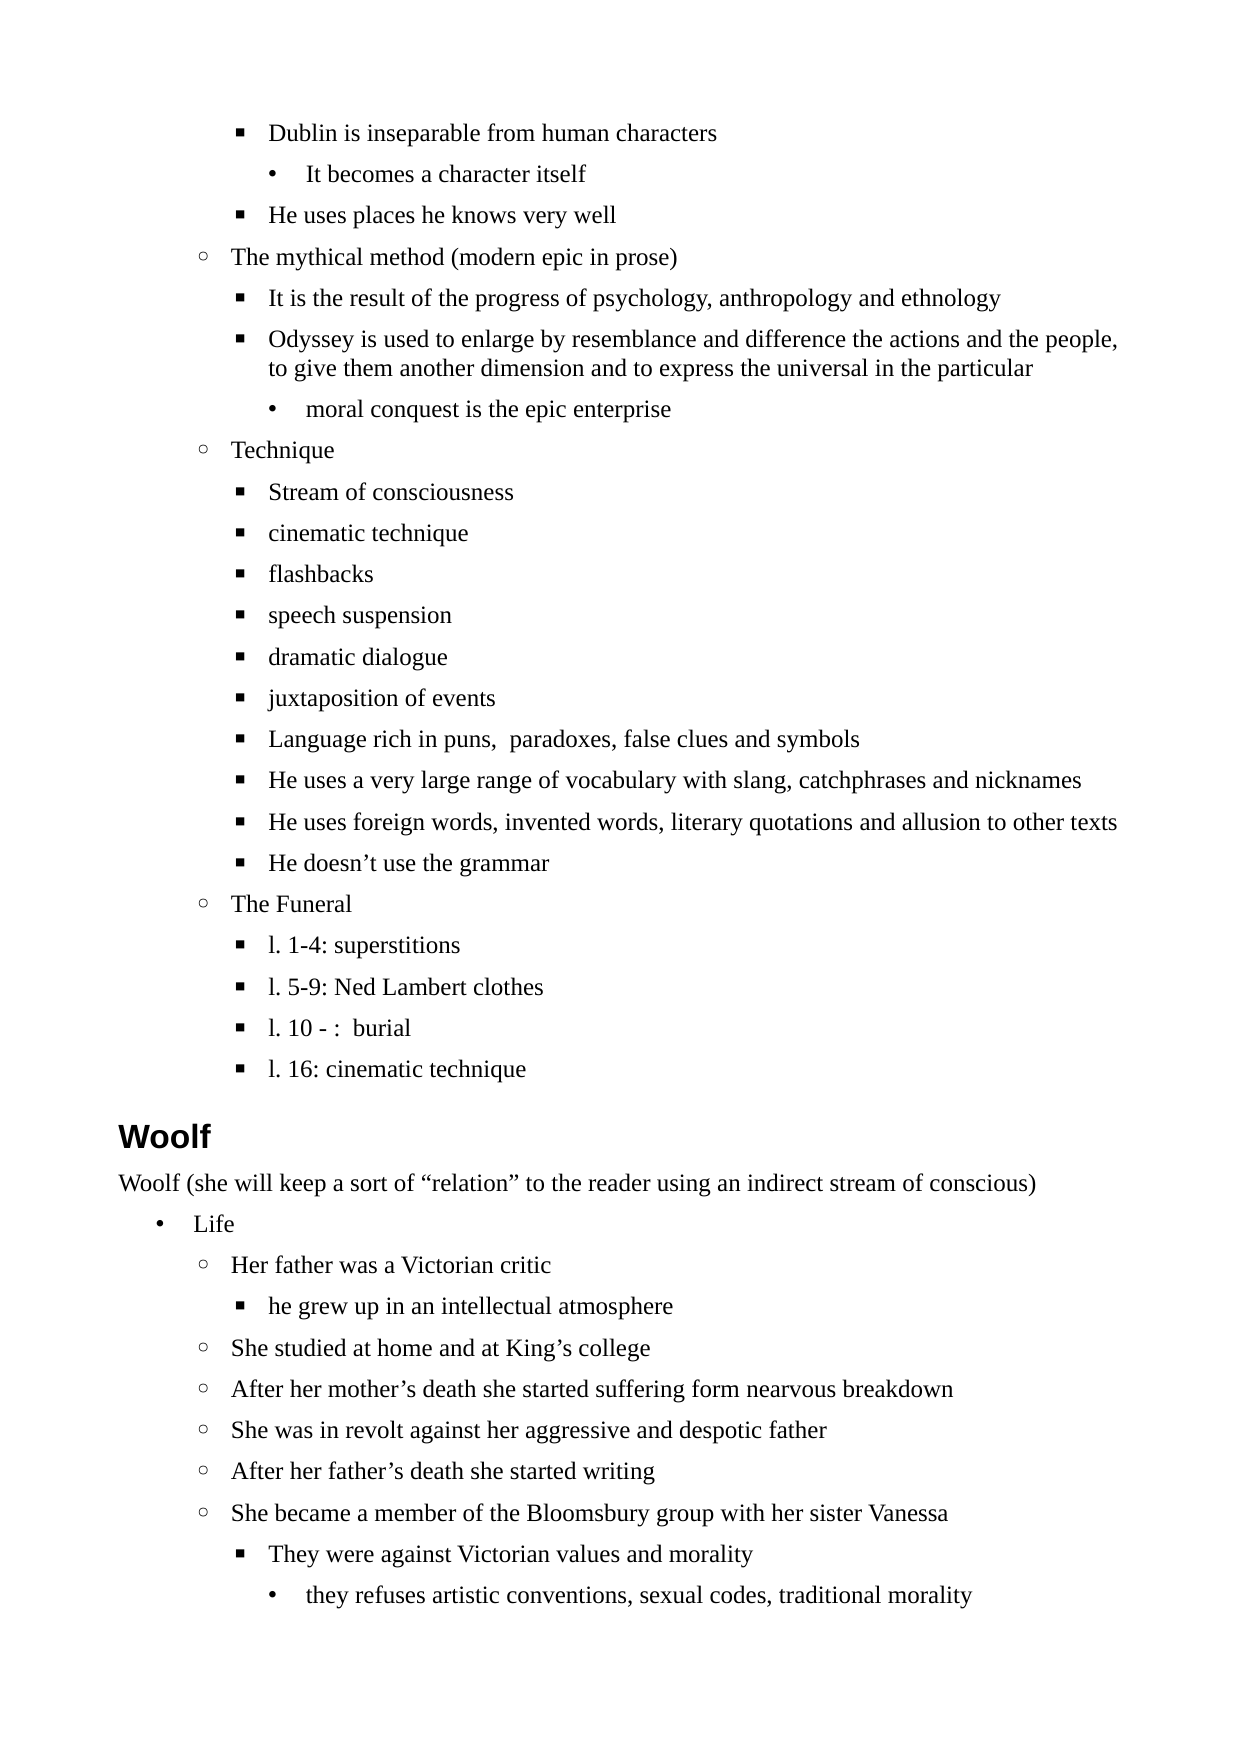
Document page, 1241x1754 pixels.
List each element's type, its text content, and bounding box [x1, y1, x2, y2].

list He uses foreign words, invented words, literary quotations and allusion to other texts [231, 807, 1122, 836]
list flashbacks [231, 559, 1122, 588]
text Woolf (she will keep a sort of “relation” to the reader using an indirect stream of conscious) [118, 1168, 1122, 1196]
list dramatic dialogue [231, 642, 1122, 671]
list l. 1-4: superstitions [231, 931, 1122, 959]
list Stream of consciousness [231, 477, 1122, 506]
list The Funeral [193, 889, 1122, 918]
list She studied at home and at King’s college [193, 1333, 1122, 1361]
list he grew up in an intellectual atmosphere [231, 1291, 1122, 1320]
list Technique [193, 436, 1122, 464]
list Life [156, 1209, 1122, 1238]
list Dublin is inseparable from human characters [231, 118, 1122, 147]
list Her father was a Victorian critic [193, 1250, 1122, 1279]
list l. 5-9: Ned Lambert clothes [231, 972, 1122, 1001]
list She was in revolt against her aggressive and despotic father [193, 1415, 1122, 1444]
list Odyssey is used to enlarge by resemblance and difference the actions and the people, to give them another dimension and to express the universal in the particular [231, 324, 1122, 382]
list She became a member of the Bloomsbury group with her sister Vanessa [193, 1498, 1122, 1526]
list they refuses artistic conventions, sexual codes, traditional morality [268, 1580, 1122, 1609]
list l. 16: cinematic technique [231, 1054, 1122, 1083]
list cinematic technique [231, 518, 1122, 547]
list After her mother’s death she started suffering form nearvous breakdown [193, 1374, 1122, 1403]
list speech suspension [231, 601, 1122, 629]
list After her father’s death she started writing [193, 1456, 1122, 1485]
list juxtaposition of events [231, 683, 1122, 712]
list He uses a very large range of vocabulary with slang, catchphrases and nicknames [231, 766, 1122, 794]
list l. 10 - : burial [231, 1013, 1122, 1042]
list They were against Victorian values and morality [231, 1539, 1122, 1568]
list Language rich in puns, paradoxes, false clues and symbols [231, 724, 1122, 753]
list moral conquest is the epic enterprise [268, 394, 1122, 423]
list It is the result of the progress of psychology, anthropology and ethnology [231, 283, 1122, 312]
subtitle Woolf [118, 1116, 1122, 1155]
list He uses places he knows very well [231, 201, 1122, 229]
list He doesn’t use the grammar [231, 848, 1122, 877]
list The mythical method (modern epic in prose) [193, 242, 1122, 271]
list It becomes a character itself [268, 159, 1122, 188]
